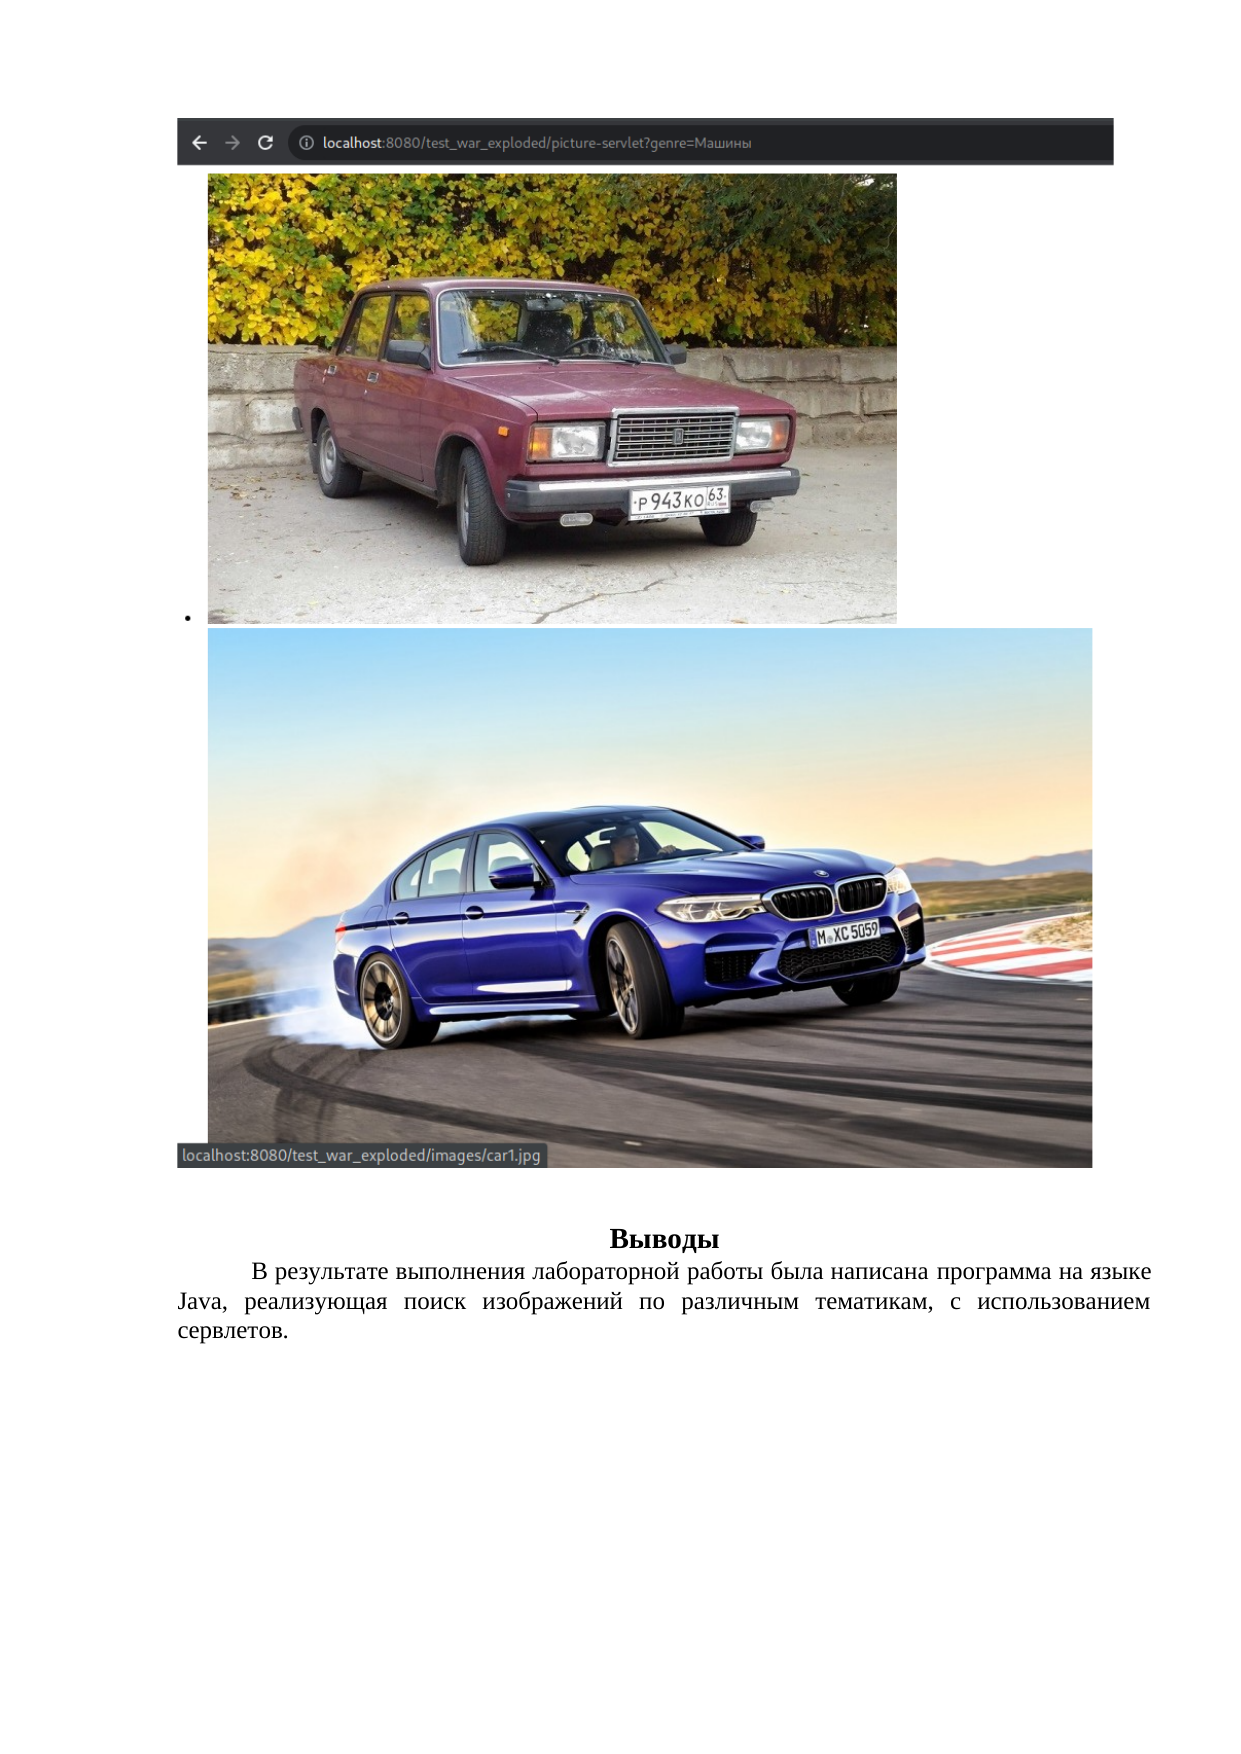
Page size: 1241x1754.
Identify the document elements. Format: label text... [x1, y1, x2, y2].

picture [177, 118, 1114, 1168]
subtitle Выводы [177, 1222, 1152, 1255]
text В результате выполнения лабораторной работы была написана программа на языке Java, реализующая поиск изображений по различным тематикам, с использованием сервлетов. [177, 1255, 1152, 1344]
